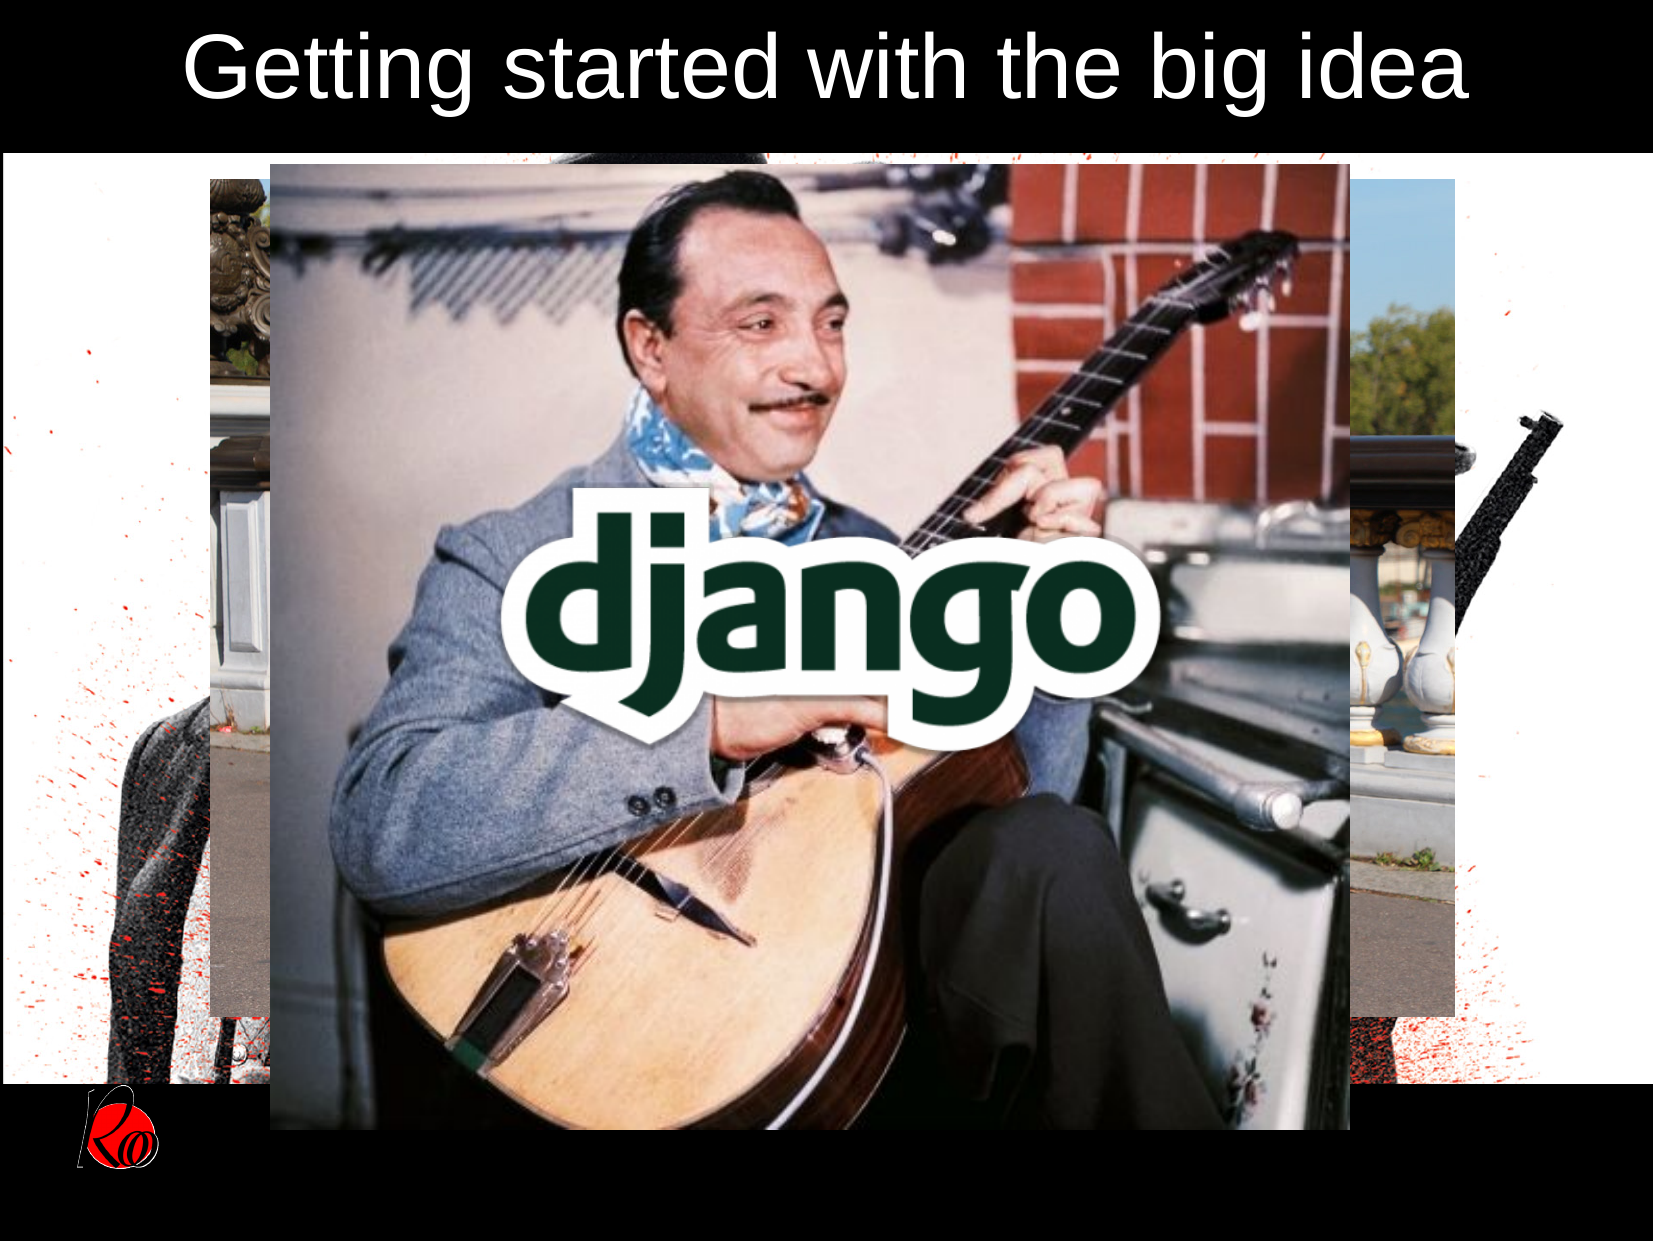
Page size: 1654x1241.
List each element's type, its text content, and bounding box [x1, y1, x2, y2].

picture [75, 1085, 159, 1171]
picture [3, 153, 1653, 1130]
title Getting started with the big idea [82, 0, 1571, 136]
